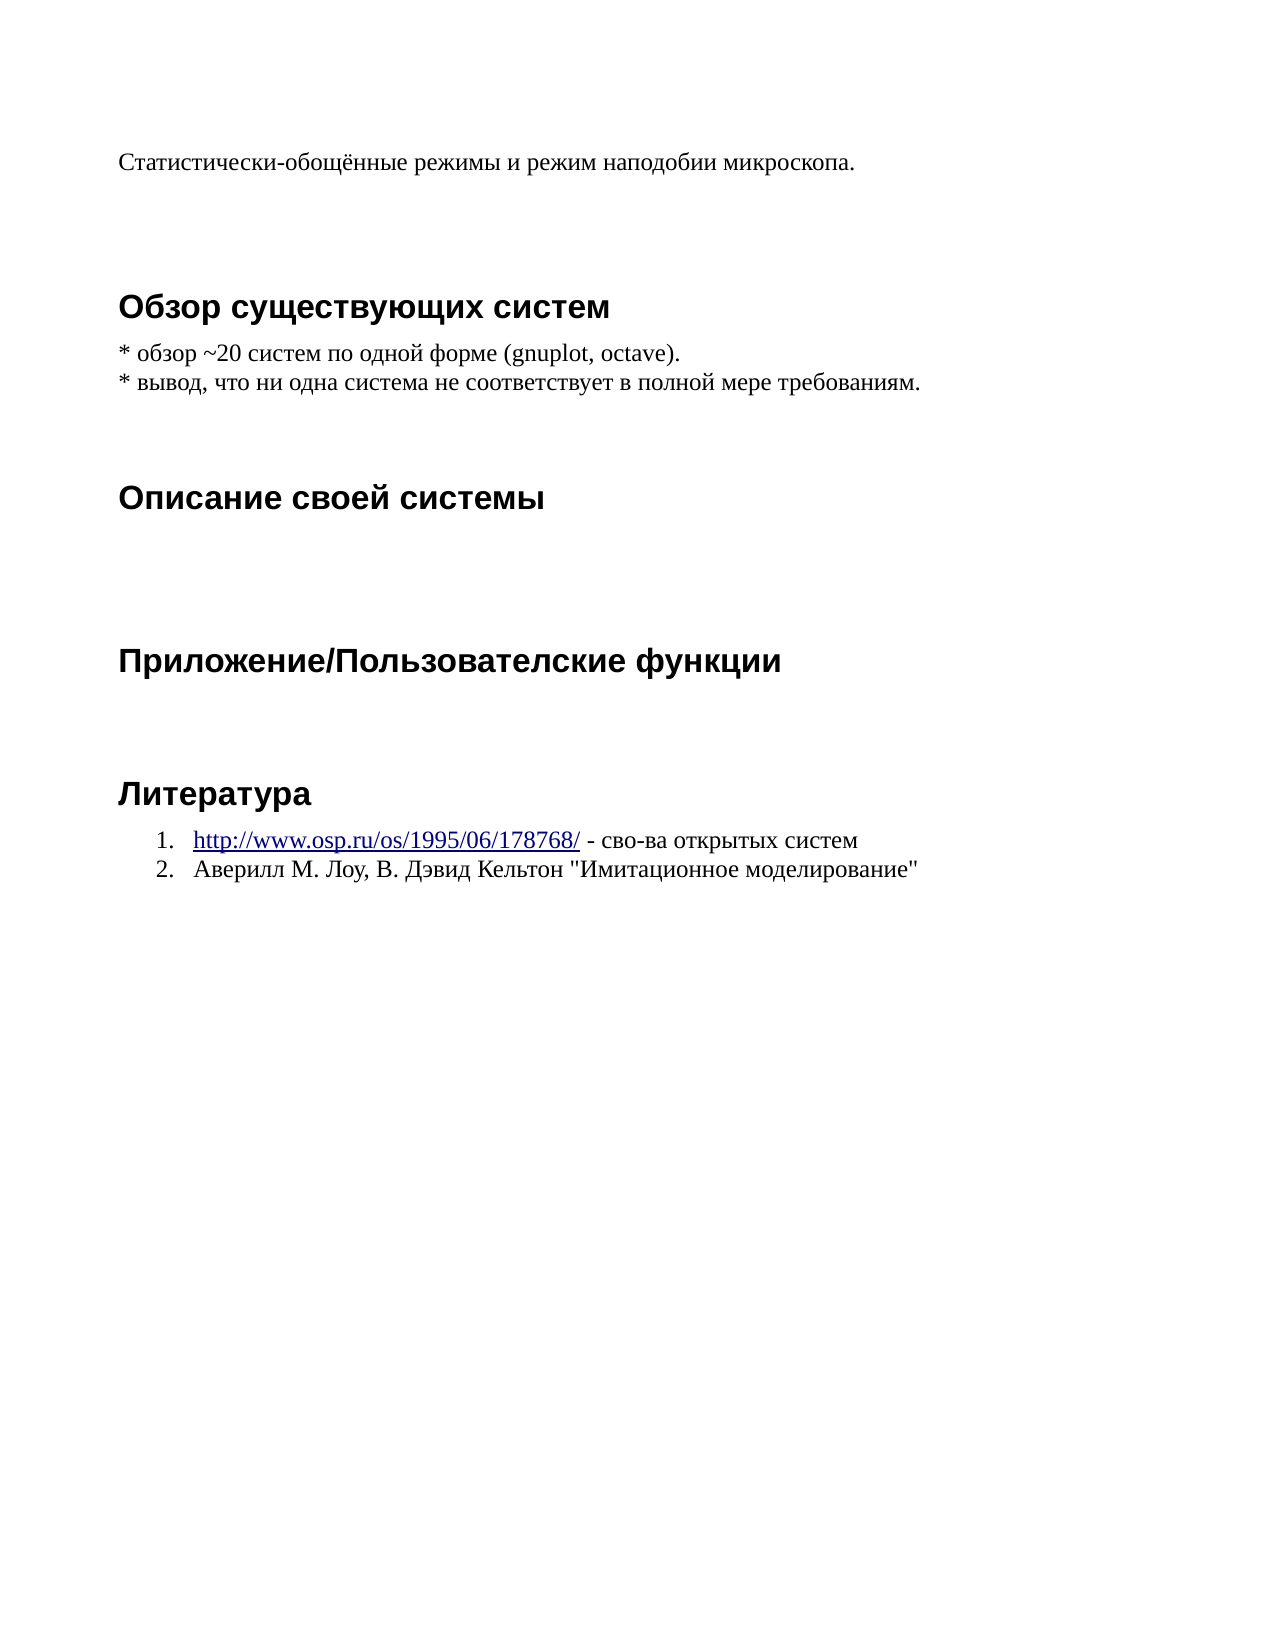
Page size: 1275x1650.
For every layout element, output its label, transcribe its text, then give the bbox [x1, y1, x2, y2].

text * вывод, что ни одна система не соответствует в полной мере требованиям. [118, 367, 1157, 396]
subtitle Обзор существующих систем [118, 287, 1157, 326]
subtitle Литература [118, 774, 1157, 813]
subtitle Приложение/Пользователские функции [118, 640, 1157, 679]
text Статистически-обощённые режимы и режим наподобии микроскопа. [118, 147, 1157, 176]
subtitle Описание своей системы [118, 478, 1157, 517]
list http://www.osp.ru/os/1995/06/178768/ - сво-ва открытых систем [156, 825, 1157, 854]
text * обзор ~20 систем по одной форме (gnuplot, octave). [118, 338, 1157, 367]
list Аверилл М. Лоу, В. Дэвид Кельтон "Имитационное моделирование" [156, 854, 1157, 883]
